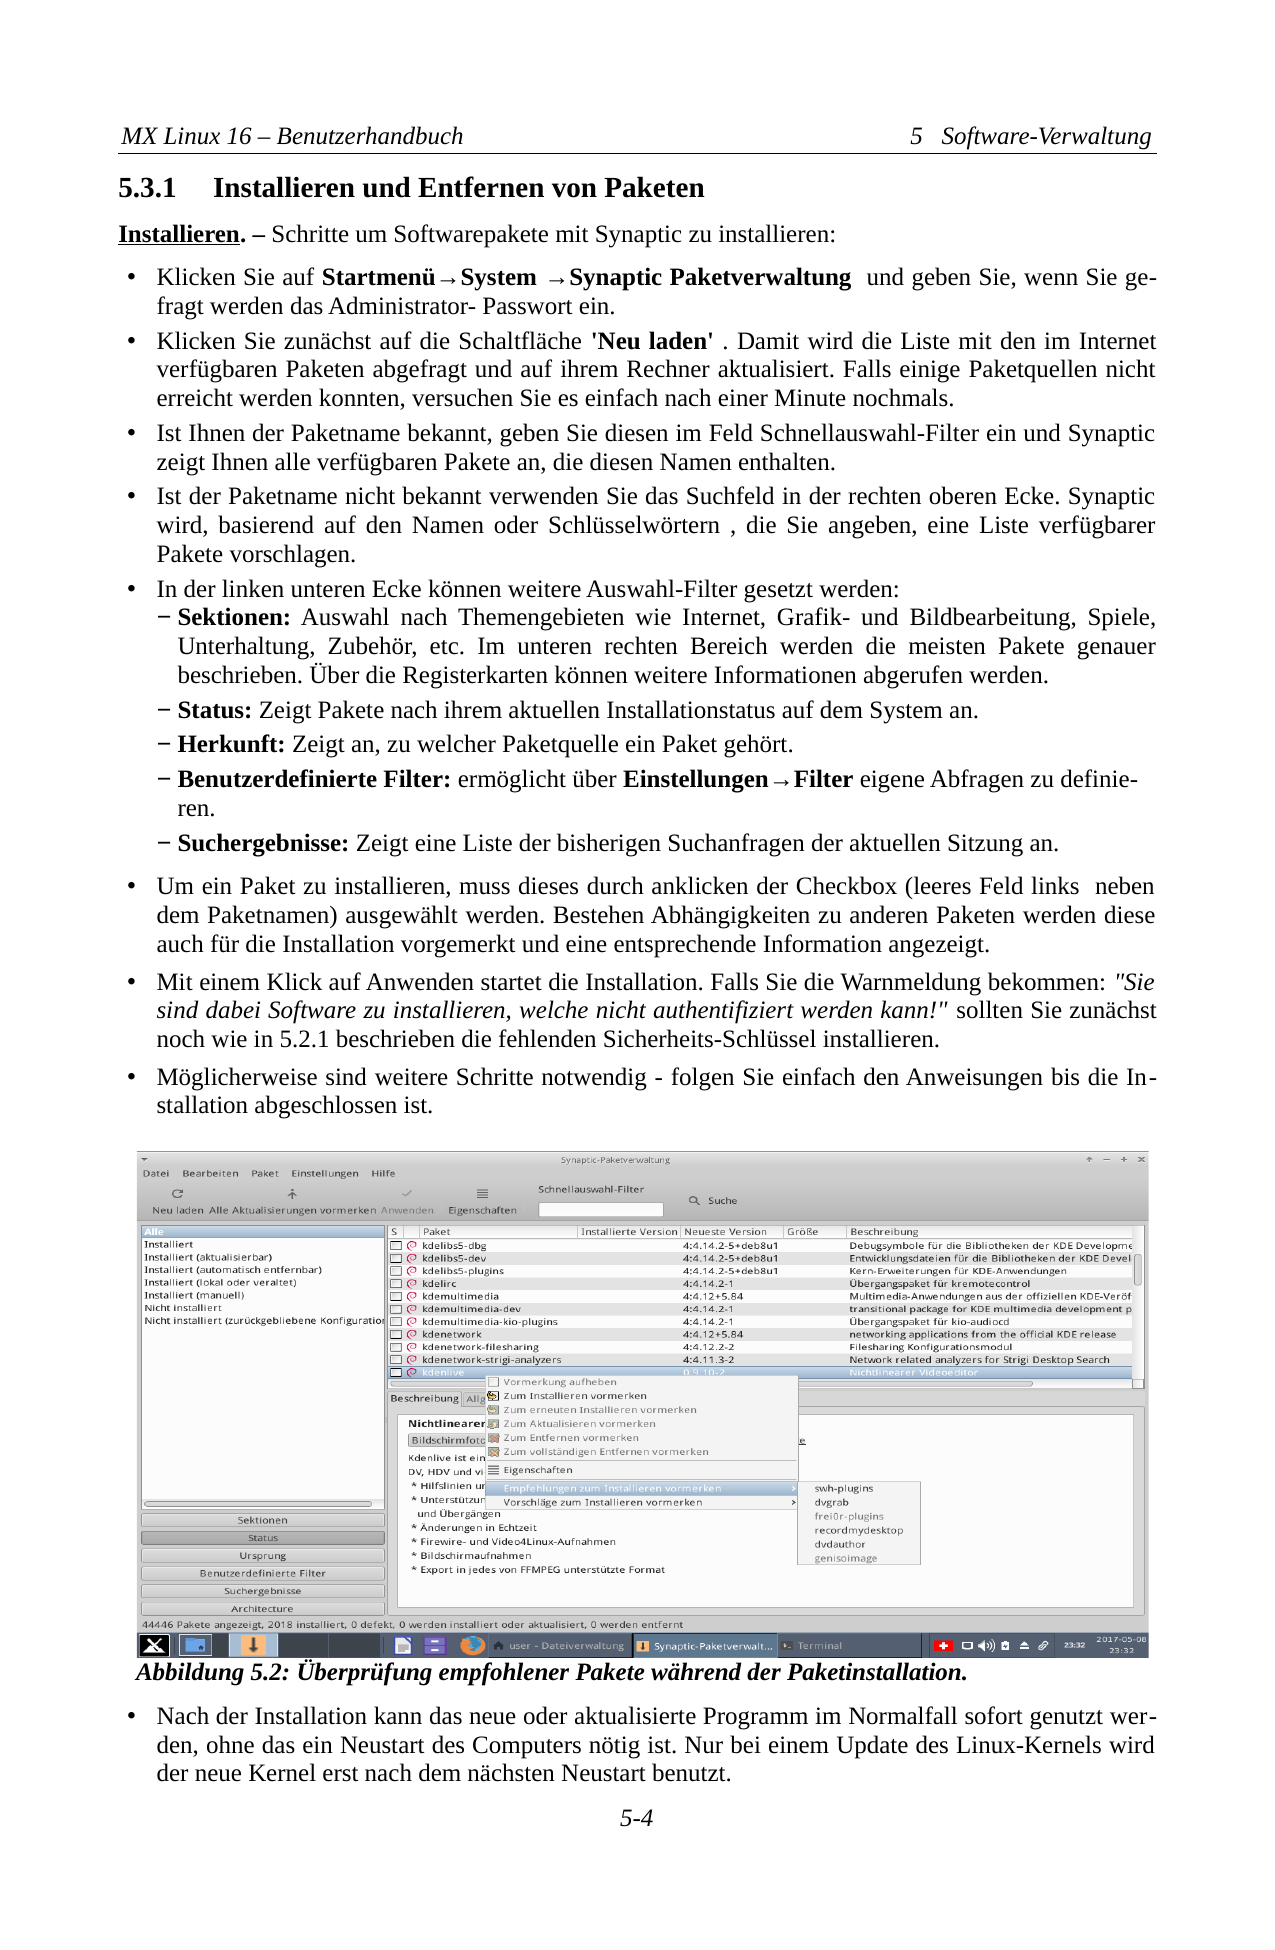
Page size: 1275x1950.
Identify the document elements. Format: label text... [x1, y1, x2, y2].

list Status: Zeigt Pakete nach ihrem aktuellen Installationstatus auf dem System an. [157, 695, 1157, 723]
text Installieren. – Schritte um Softwarepakete mit Synaptic zu installieren: [118, 219, 1157, 248]
list Um ein Paket zu installieren, muss dieses durch anklicken der Checkbox (leeres Feld links neben dem Paketnamen) ausgewählt werden. Bestehen Abhängigkeiten zu anderen Paketen werden diese auch für die Installation vorgemerkt und eine entsprechende Information angezeigt. [127, 871, 1157, 958]
subtitle 5.3.1 Installieren und Entfernen von Paketen [118, 171, 1157, 204]
list Klicken Sie zunächst auf die Schaltfläche 'Neu laden' . Damit wird die Liste mit den im Internet ver­fügbaren Paketen abgefragt und auf ihrem Rechner aktualisiert. Falls einige Paketquellen nicht erreicht werden konnten, versuchen Sie es einfach nach einer Minute nochmals. [127, 326, 1157, 412]
list Mit einem Klick auf Anwenden startet die Installation. Falls Sie die Warnmeldung bekommen: "Sie sind dabei Software zu installieren, welche nicht authentifiziert werden kann!" sollten Sie zunächst noch wie in 5.2.1 beschrieben die fehlenden Sicherheits-Schlüssel installieren. [127, 967, 1157, 1053]
list Sektionen: Auswahl nach Themengebieten wie Internet, Grafik- und Bildbearbeitung, Spiele, Un­ter­haltung, Zubehör, etc. Im unteren rechten Bereich werden die meisten Pakete genauer beschrieben. Über die Registerkarten können weitere Informationen abgerufen werden. [157, 602, 1157, 689]
list Ist Ihnen der Paketname bekannt, geben Sie diesen im Feld Schnellauswahl-Filter ein und Synaptic zeigt Ihnen alle verfügbaren Pakete an, die diesen Namen enthalten. [127, 418, 1157, 476]
list Möglicherweise sind weitere Schritte notwendig - folgen Sie einfach den Anweisungen bis die In­stal­la­tion abgeschlossen ist. [127, 1062, 1157, 1119]
text Abbildung 5.2: Überprüfung empfohlener Pakete während der Paketinstallation. [118, 1128, 1157, 1686]
list Klicken Sie auf Startmenü→System →Synaptic Paketverwaltung und geben Sie, wenn Sie ge­fragt werden das Administrator- Passwort ein. [127, 262, 1157, 320]
list Benutzerdefinierte Filter: ermöglicht über Einstellungen→Filter eigene Abfragen zu definie­ren. [157, 764, 1157, 822]
list In der linken unteren Ecke können weitere Auswahl-Filter gesetzt werden: [127, 574, 1157, 602]
picture [136, 1151, 1149, 1658]
list Herkunft: Zeigt an, zu welcher Paketquelle ein Paket gehört. [157, 729, 1157, 758]
list Nach der Installation kann das neue oder aktualisierte Programm im Normalfall sofort genutzt wer­den, ohne das ein Neustart des Computers nötig ist. Nur bei einem Update des Linux-Kernels wird der neue Kernel erst nach dem nächsten Neustart benutzt. [127, 1701, 1157, 1787]
list Ist der Paketname nicht bekannt verwenden Sie das Suchfeld in der rechten oberen Ecke. Synaptic wird, basierend auf den Namen oder Schlüsselwörtern , die Sie angeben, eine Liste verfügbarer Pakete vorschlagen. [127, 481, 1157, 568]
list Suchergebnisse: Zeigt eine Liste der bisherigen Suchanfragen der aktuellen Sitzung an. [157, 828, 1157, 857]
